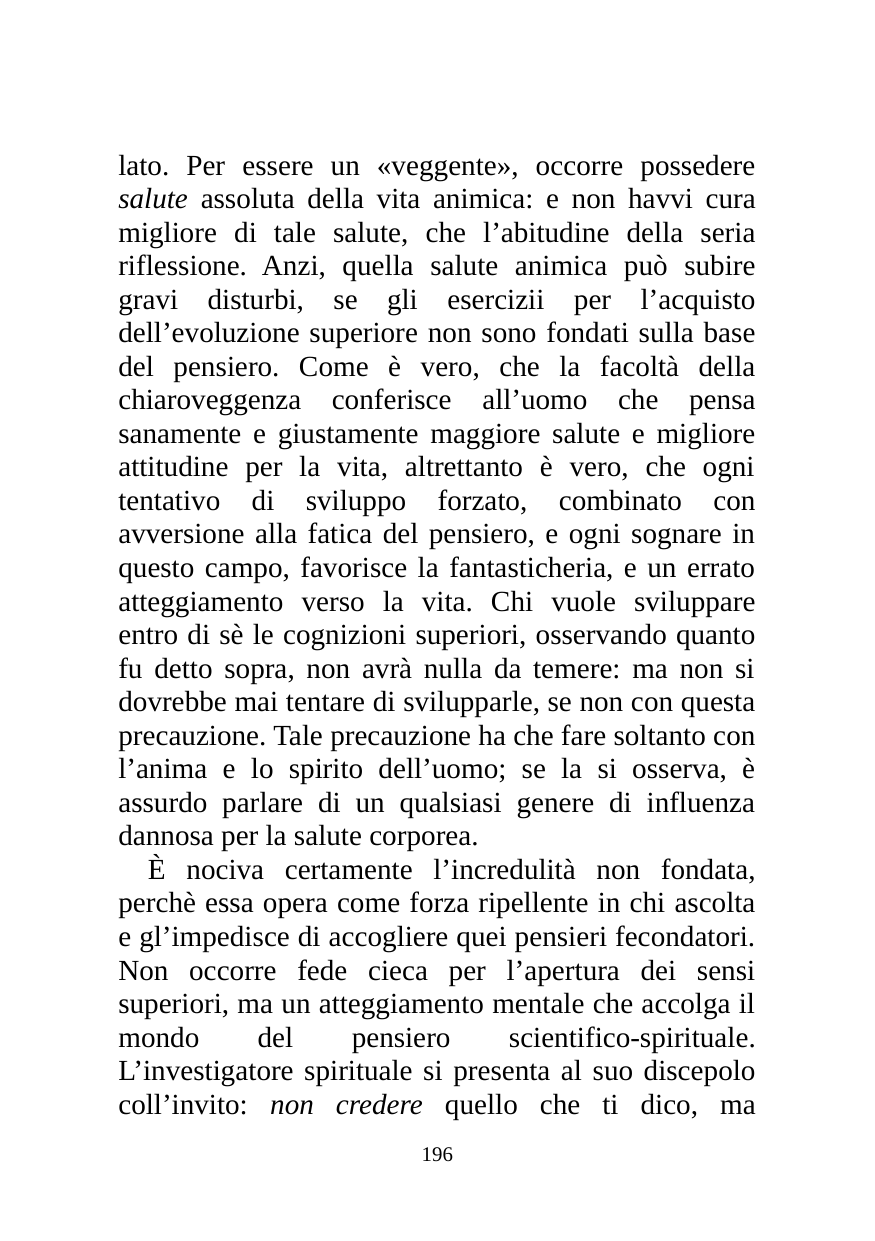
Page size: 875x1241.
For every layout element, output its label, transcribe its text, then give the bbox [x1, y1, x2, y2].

text lato. Per essere un «veggente», occorre possedere salute assoluta della vita animica: e non havvi cura migliore di tale salute, che l’abitudine della seria riflessione. Anzi, quella salute animica può subire gravi disturbi, se gli esercizii per l’acquisto dell’evoluzione superiore non sono fondati sulla base del pensiero. Come è vero, che la facoltà della chiaroveggenza conferisce all’uomo che pensa sanamente e giustamente maggiore salute e migliore attitudine per la vita, altrettanto è vero, che ogni tentativo di sviluppo forzato, combinato con avversione alla fatica del pensiero, e ogni sognare in questo campo, favorisce la fantasticheria, e un errato atteggiamento verso la vita. Chi vuole sviluppare entro di sè le cognizioni superiori, osservando quanto fu detto sopra, non avrà nulla da temere: ma non si dovrebbe mai tentare di svilupparle, se non con questa precauzione. Tale precauzione ha che fare soltanto con l’anima e lo spirito dell’uomo; se la si osserva, è assurdo parlare di un qualsiasi genere di influenza dannosa per la salute corporea. [118, 148, 756, 852]
text È nociva certamente l’incredulità non fondata, perchè essa opera come forza ripellente in chi ascolta e gl’impedisce di accogliere quei pensieri fecondatori. Non occorre fede cieca per l’apertura dei sensi superiori, ma un atteggiamento mentale che accolga il mondo del pensiero scientifico-spirituale. L’investigatore spirituale si presenta al suo discepolo coll’invito: non credere quello che ti dico, ma [118, 852, 756, 1120]
